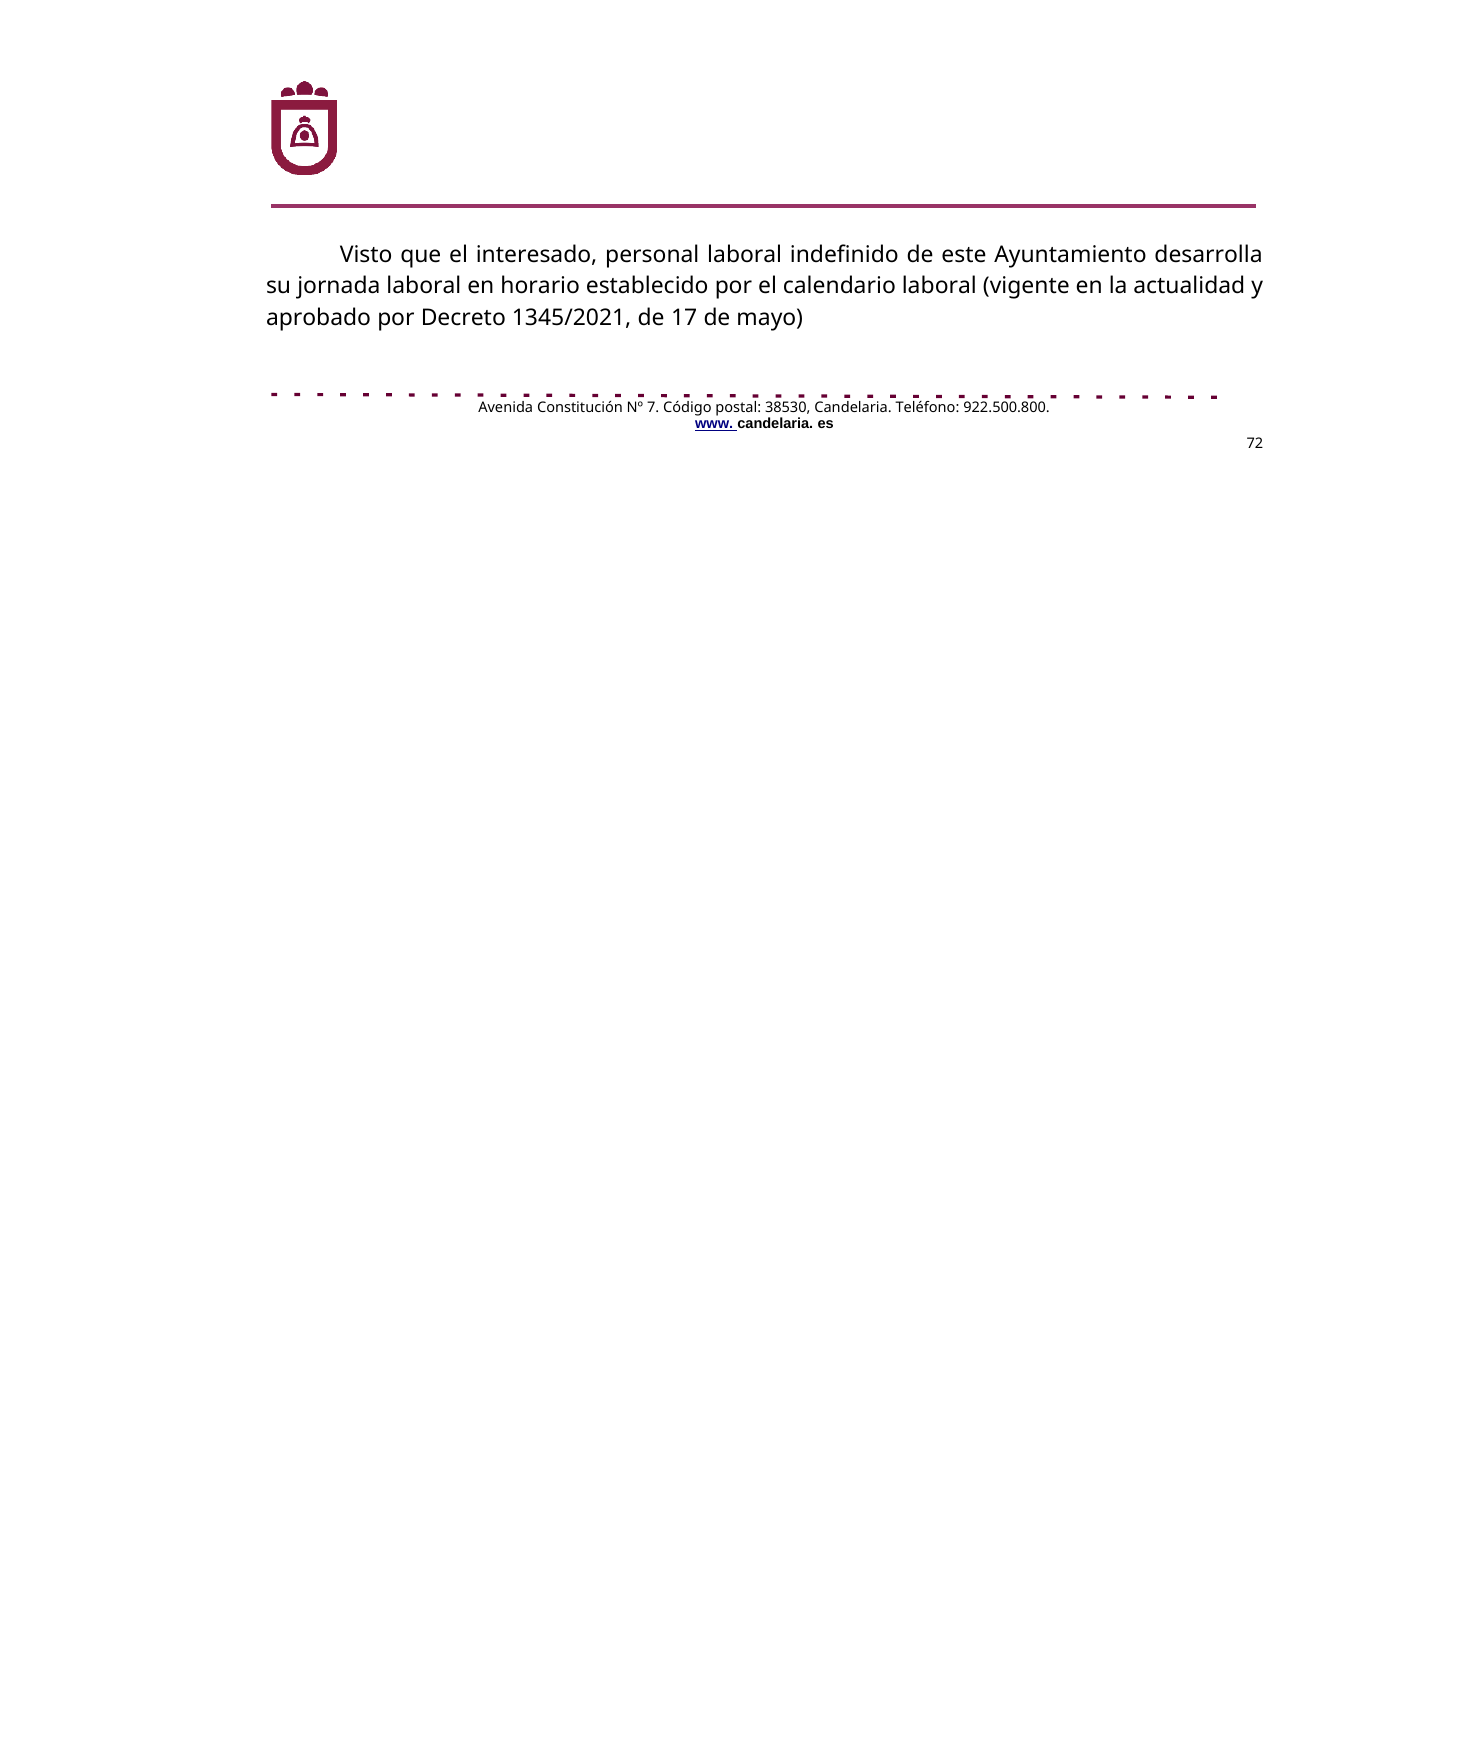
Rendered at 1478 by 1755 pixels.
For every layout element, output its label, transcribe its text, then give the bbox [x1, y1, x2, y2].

text 72 [37, 433, 1263, 453]
text Visto que el interesado, personal laboral indefinido de este Ayuntamiento desarrolla su jornada laboral en horario establecido por el calendario laboral (vigente en la actualidad y aprobado por Decreto 1345/2021, de 17 de mayo) [266, 238, 1264, 332]
text www. candelaria. es [101, 415, 1427, 432]
text Avenida Constitución Nº 7. Código postal: 38530, Candelaria. Teléfono: 922.500.800. [101, 398, 1427, 415]
